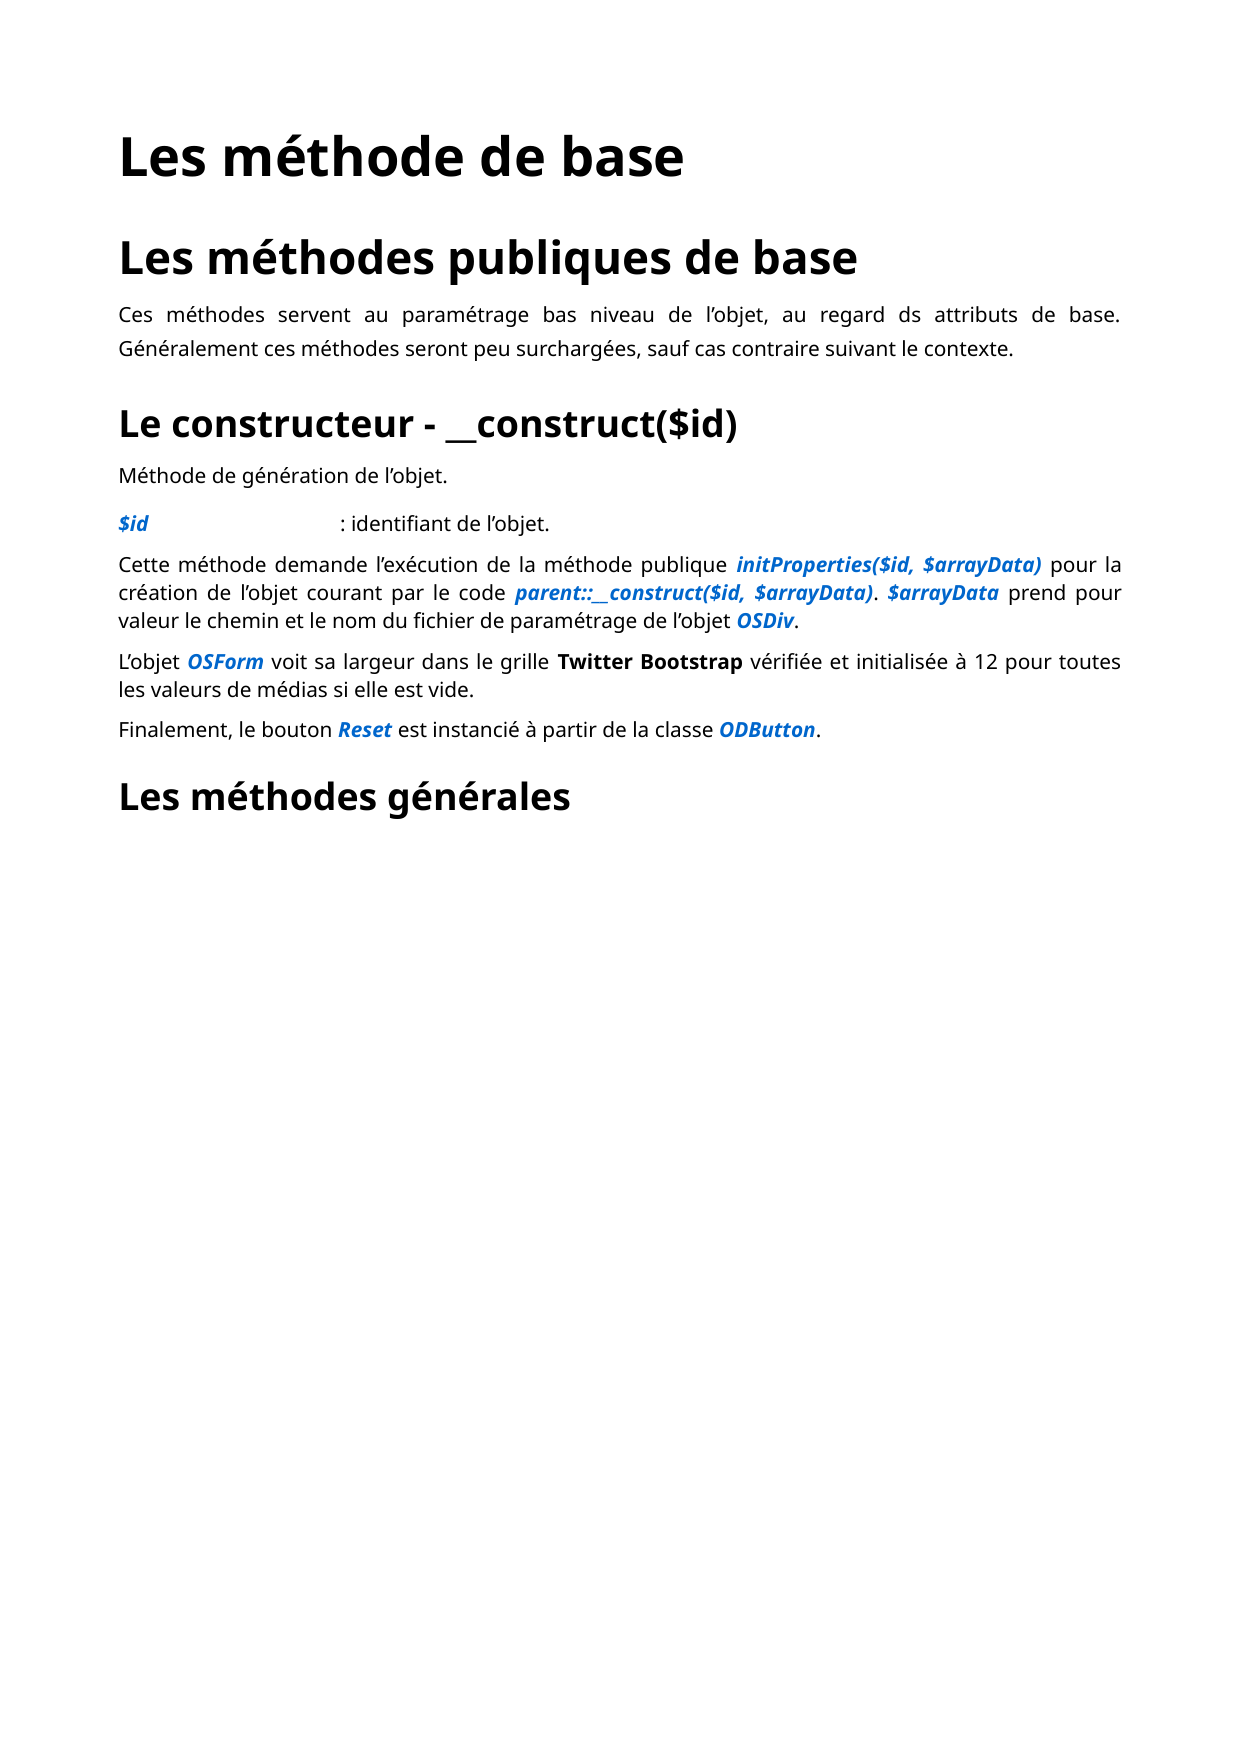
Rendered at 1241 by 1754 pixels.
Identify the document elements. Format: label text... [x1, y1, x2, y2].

subtitle Les méthode de base [118, 118, 1122, 192]
subtitle Le constructeur - __construct($id) [118, 397, 1122, 448]
text L’objet OSForm voit sa largeur dans le grille Twitter Bootstrap vérifiée et initialisée à 12 pour toutes les valeurs de médias si elle est vide. [118, 647, 1122, 704]
subtitle Les méthodes publiques de base [118, 225, 1122, 288]
text Finalement, le bouton Reset est instancié à partir de la classe ODButton. [118, 716, 1122, 744]
text Cette méthode demande l’exécution de la méthode publique initProperties($id, $arrayData) pour la création de l’objet courant par le code parent::__construct($id, $arrayData). $arrayData prend pour valeur le chemin et le nom du fichier de paramétrage de l’objet OSDiv. [118, 550, 1122, 635]
text Ces méthodes servent au paramétrage bas niveau de l’objet, au regard ds attributs de base. Généralement ces méthodes seront peu surchargées, sauf cas contraire suivant le contexte. [118, 300, 1122, 363]
text $id : identifiant de l’objet. [118, 509, 1122, 538]
text Méthode de génération de l’objet. [118, 461, 1122, 489]
subtitle Les méthodes générales [118, 770, 1122, 821]
